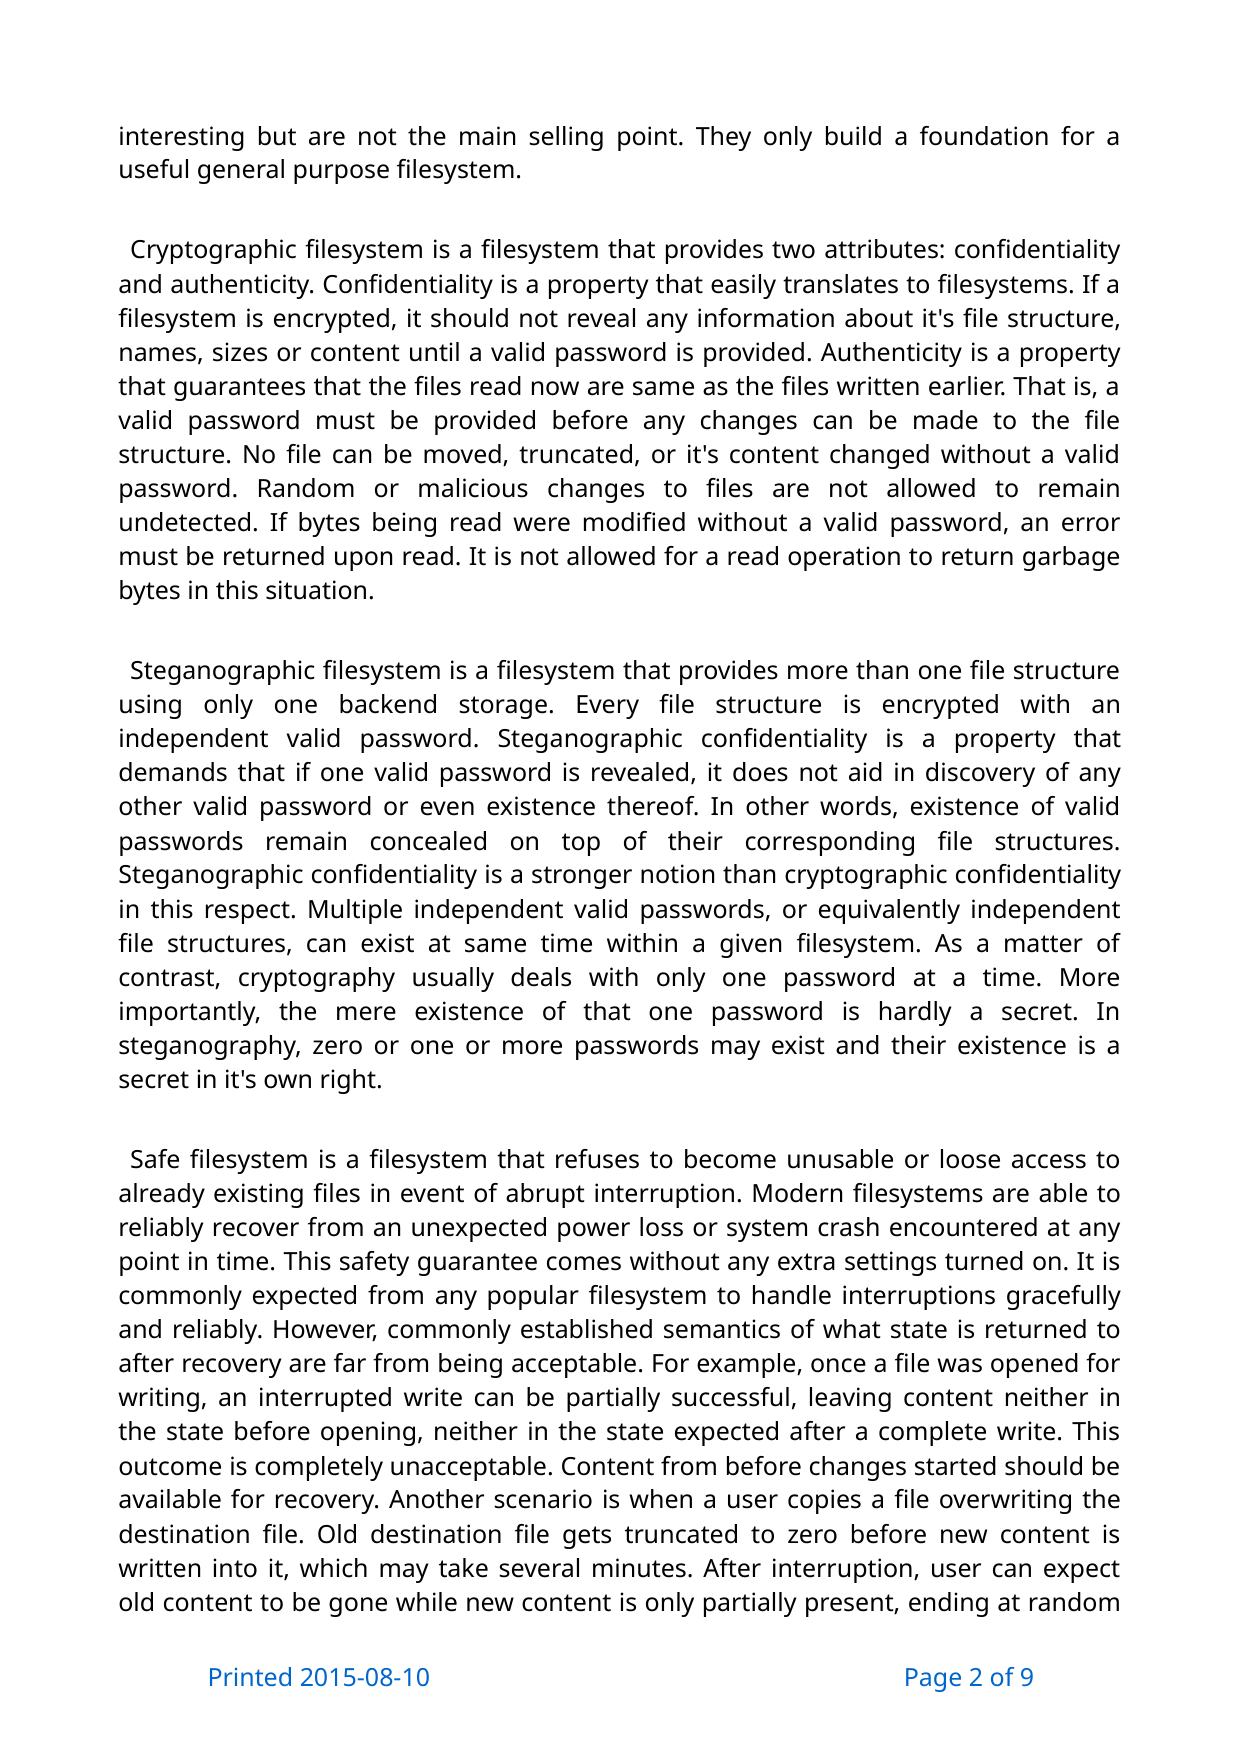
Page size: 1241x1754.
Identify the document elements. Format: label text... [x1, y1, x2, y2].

text Steganographic filesystem is a filesystem that provides more than one file structure using only one backend storage. Every file structure is encrypted with an independent valid password. Steganographic confidentiality is a property that demands that if one valid password is revealed, it does not aid in discovery of any other valid password or even existence thereof. In other words, existence of valid passwords remain concealed on top of their corresponding file structures. Steganographic confidentiality is a stronger notion than cryptographic confidentiality in this respect. Multiple independent valid passwords, or equivalently independent file structures, can exist at same time within a given filesystem. As a matter of contrast, cryptography usually deals with only one password at a time. More importantly, the mere existence of that one password is hardly a secret. In steganography, zero or one or more passwords may exist and their existence is a secret in it's own right. [118, 653, 1122, 1096]
text interesting but are not the main selling point. They only build a foundation for a useful general purpose filesystem. [118, 118, 1122, 186]
text Cryptographic filesystem is a filesystem that provides two attributes: confidentiality and authenticity. Confidentiality is a property that easily translates to filesystems. If a filesystem is encrypted, it should not reveal any information about it's file structure, names, sizes or content until a valid password is provided. Authenticity is a property that guarantees that the files read now are same as the files written earlier. That is, a valid password must be provided before any changes can be made to the file structure. No file can be moved, truncated, or it's content changed without a valid password. Random or malicious changes to files are not allowed to remain undetected. If bytes being read were modified without a valid password, an error must be returned upon read. It is not allowed for a read operation to return garbage bytes in this situation. [118, 232, 1122, 607]
text Safe filesystem is a filesystem that refuses to become unusable or loose access to already existing files in event of abrupt interruption. Modern filesystems are able to reliably recover from an unexpected power loss or system crash encountered at any point in time. This safety guarantee comes without any extra settings turned on. It is commonly expected from any popular filesystem to handle interruptions gracefully and reliably. However, commonly established semantics of what state is returned to after recovery are far from being acceptable. For example, once a file was opened for writing, an interrupted write can be partially successful, leaving content neither in the state before opening, neither in the state expected after a complete write. This outcome is completely unacceptable. Content from before changes started should be available for recovery. Another scenario is when a user copies a file overwriting the destination file. Old destination file gets truncated to zero before new content is written into it, which may take several minutes. After interruption, user can expect old content to be gone while new content is only partially present, ending at random [118, 1142, 1122, 1618]
